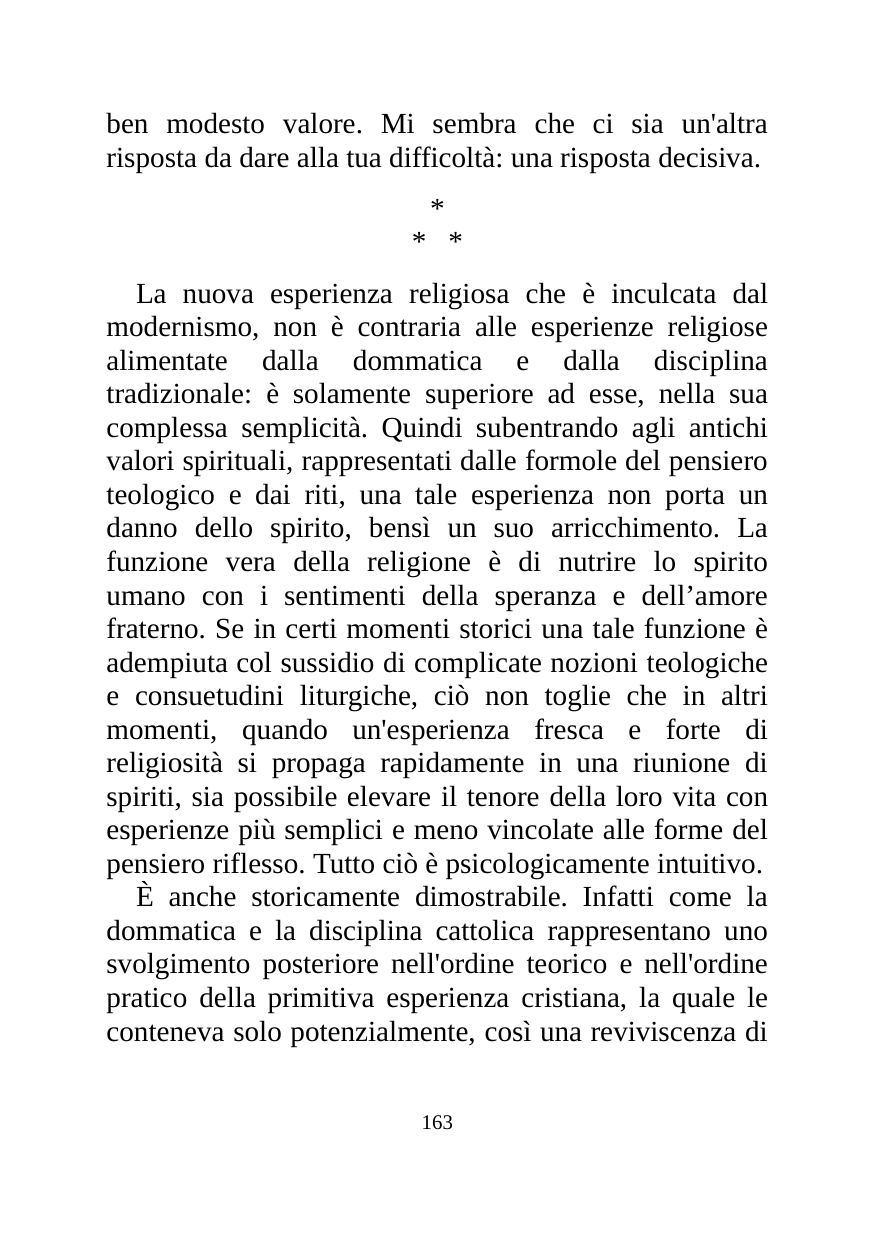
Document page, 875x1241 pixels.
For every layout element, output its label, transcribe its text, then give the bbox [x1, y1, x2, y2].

text * * * [106, 191, 768, 258]
text ben modesto valore. Mi sembra che ci sia un'altra risposta da dare alla tua difficoltà: una risposta decisiva. [106, 106, 768, 173]
text La nuova esperienza religiosa che è inculcata dal modernismo, non è contraria alle esperienze religiose alimentate dalla dommatica e dalla disciplina tradizionale: è solamente superiore ad esse, nella sua complessa semplicità. Quindi subentrando agli antichi valori spirituali, rappresentati dalle formole del pensiero teologico e dai riti, una tale esperienza non porta un danno dello spirito, bensì un suo arricchimento. La funzione vera della religione è di nutrire lo spirito umano con i sentimenti della speranza e dell’amore fraterno. Se in certi momenti storici una tale funzione è adempiuta col sussidio di complicate nozioni teologiche e consuetudini liturgiche, ciò non toglie che in altri momenti, quando un'esperienza fresca e forte di religiosità si propaga rapidamente in una riunione di spiriti, sia possibile elevare il tenore della loro vita con esperienze più semplici e meno vincolate alle forme del pensiero riflesso. Tutto ciò è psicologicamente intuitivo. [106, 276, 768, 879]
text È anche storicamente dimostrabile. Infatti come la dommatica e la disciplina cattolica rappresentano uno svolgimento posteriore nell'ordine teorico e nell'ordine pratico della primitiva esperienza cristiana, la quale le conteneva solo potenzialmente, così una reviviscenza di [106, 879, 768, 1047]
